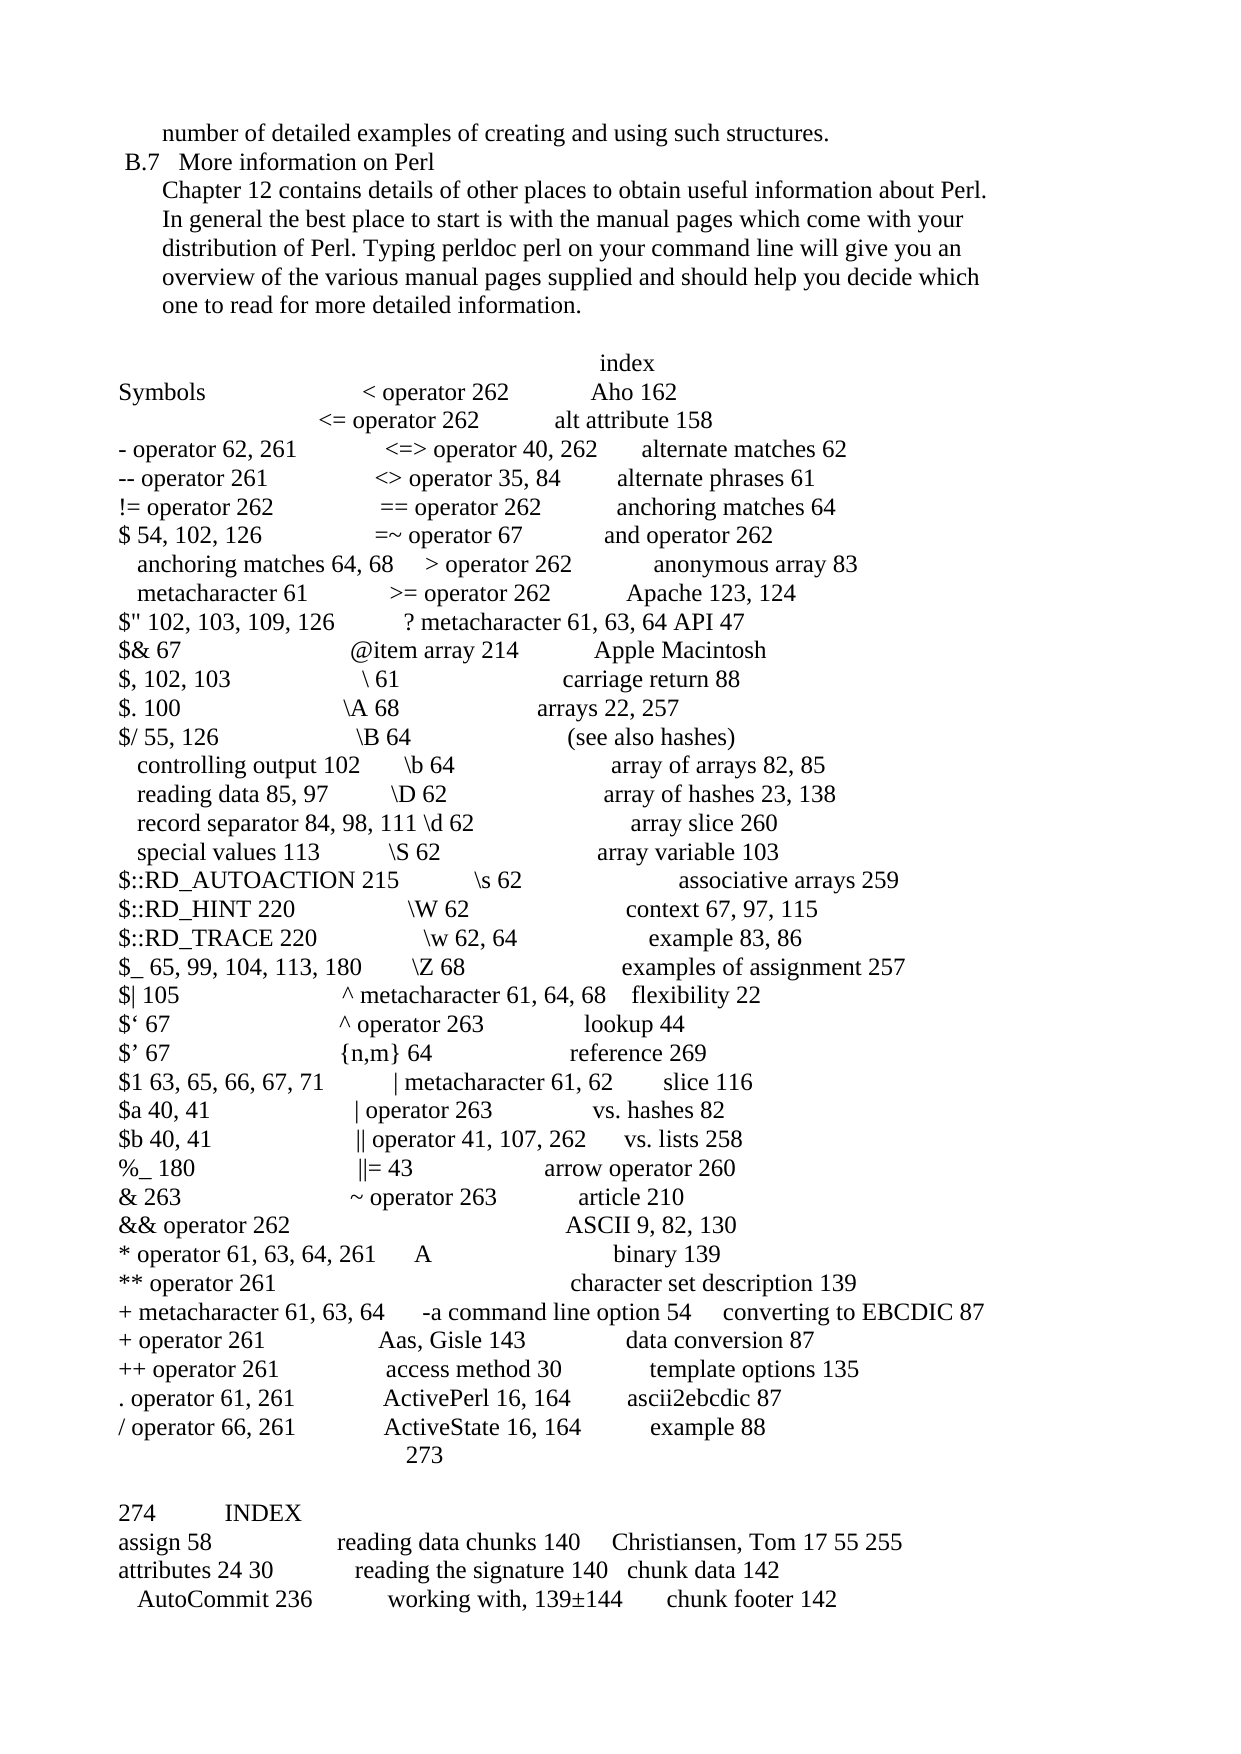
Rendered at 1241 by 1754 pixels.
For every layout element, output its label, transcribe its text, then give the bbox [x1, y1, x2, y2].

text $::RD_AUTOACTION 215 \s 62 associative arrays 259 [118, 866, 1122, 894]
text * operator 61, 63, 64, 261 A binary 139 [118, 1239, 1122, 1268]
text -- operator 261 <> operator 35, 84 alternate phrases 61 [118, 463, 1122, 492]
text $& 67 @item array 214 Apple Macintosh [118, 636, 1122, 664]
text overview of the various manual pages supplied and should help you decide which [118, 262, 1122, 291]
text ** operator 261 character set description 139 [118, 1268, 1122, 1297]
text B.7 More information on Perl [118, 147, 1122, 176]
text controlling output 102 \b 64 array of arrays 82, 85 [118, 751, 1122, 779]
text attributes 24 30 reading the signature 140 chunk data 142 [118, 1556, 1122, 1584]
text $_ 65, 99, 104, 113, 180 \Z 68 examples of assignment 257 [118, 952, 1122, 981]
text $::RD_TRACE 220 \w 62, 64 example 83, 86 [118, 923, 1122, 952]
text $a 40, 41 | operator 263 vs. hashes 82 [118, 1096, 1122, 1124]
text && operator 262 ASCII 9, 82, 130 [118, 1211, 1122, 1239]
text $ 54, 102, 126 =~ operator 67 and operator 262 [118, 521, 1122, 549]
text <= operator 262 alt attribute 158 [118, 406, 1122, 434]
text $, 102, 103 \ 61 carriage return 88 [118, 664, 1122, 693]
text $‘ 67 ^ operator 263 lookup 44 [118, 1009, 1122, 1038]
text one to read for more detailed information. [118, 291, 1122, 319]
text & 263 ~ operator 263 article 210 [118, 1182, 1122, 1211]
text $" 102, 103, 109, 126 ? metacharacter 61, 63, 64 API 47 [118, 607, 1122, 636]
text special values 113 \S 62 array variable 103 [118, 837, 1122, 866]
text reading data 85, 97 \D 62 array of hashes 23, 138 [118, 779, 1122, 808]
text $/ 55, 126 \B 64 (see also hashes) [118, 722, 1122, 751]
text 273 [118, 1441, 1122, 1469]
text 274 INDEX [118, 1498, 1122, 1527]
text $| 105 ^ metacharacter 61, 64, 68 flexibility 22 [118, 981, 1122, 1009]
text / operator 66, 261 ActiveState 16, 164 example 88 [118, 1412, 1122, 1441]
text distribution of Perl. Typing perldoc perl on your command line will give you an [118, 233, 1122, 262]
text In general the best place to start is with the manual pages which come with your [118, 204, 1122, 233]
text Chapter 12 contains details of other places to obtain useful information about Perl. [118, 176, 1122, 204]
text $. 100 \A 68 arrays 22, 257 [118, 693, 1122, 722]
text record separator 84, 98, 111 \d 62 array slice 260 [118, 808, 1122, 837]
text metacharacter 61 >= operator 262 Apache 123, 124 [118, 578, 1122, 607]
text $b 40, 41 || operator 41, 107, 262 vs. lists 258 [118, 1124, 1122, 1153]
text . operator 61, 261 ActivePerl 16, 164 ascii2ebcdic 87 [118, 1383, 1122, 1412]
text AutoCommit 236 working with, 139±144 chunk footer 142 [118, 1584, 1122, 1613]
text ++ operator 261 access method 30 template options 135 [118, 1354, 1122, 1383]
text != operator 262 == operator 262 anchoring matches 64 [118, 492, 1122, 521]
text - operator 62, 261 <=> operator 40, 262 alternate matches 62 [118, 434, 1122, 463]
text number of detailed examples of creating and using such structures. [118, 118, 1122, 147]
text $1 63, 65, 66, 67, 71 | metacharacter 61, 62 slice 116 [118, 1067, 1122, 1096]
text $::RD_HINT 220 \W 62 context 67, 97, 115 [118, 894, 1122, 923]
text $’ 67 {n,m} 64 reference 269 [118, 1038, 1122, 1067]
text anchoring matches 64, 68 > operator 262 anonymous array 83 [118, 549, 1122, 578]
text + metacharacter 61, 63, 64 -a command line option 54 converting to EBCDIC 87 [118, 1297, 1122, 1326]
text assign 58 reading data chunks 140 Christiansen, Tom 17 55 255 [118, 1527, 1122, 1556]
text %_ 180 ||= 43 arrow operator 260 [118, 1153, 1122, 1182]
text + operator 261 Aas, Gisle 143 data conversion 87 [118, 1326, 1122, 1354]
text index [118, 348, 1122, 377]
text Symbols < operator 262 Aho 162 [118, 377, 1122, 406]
